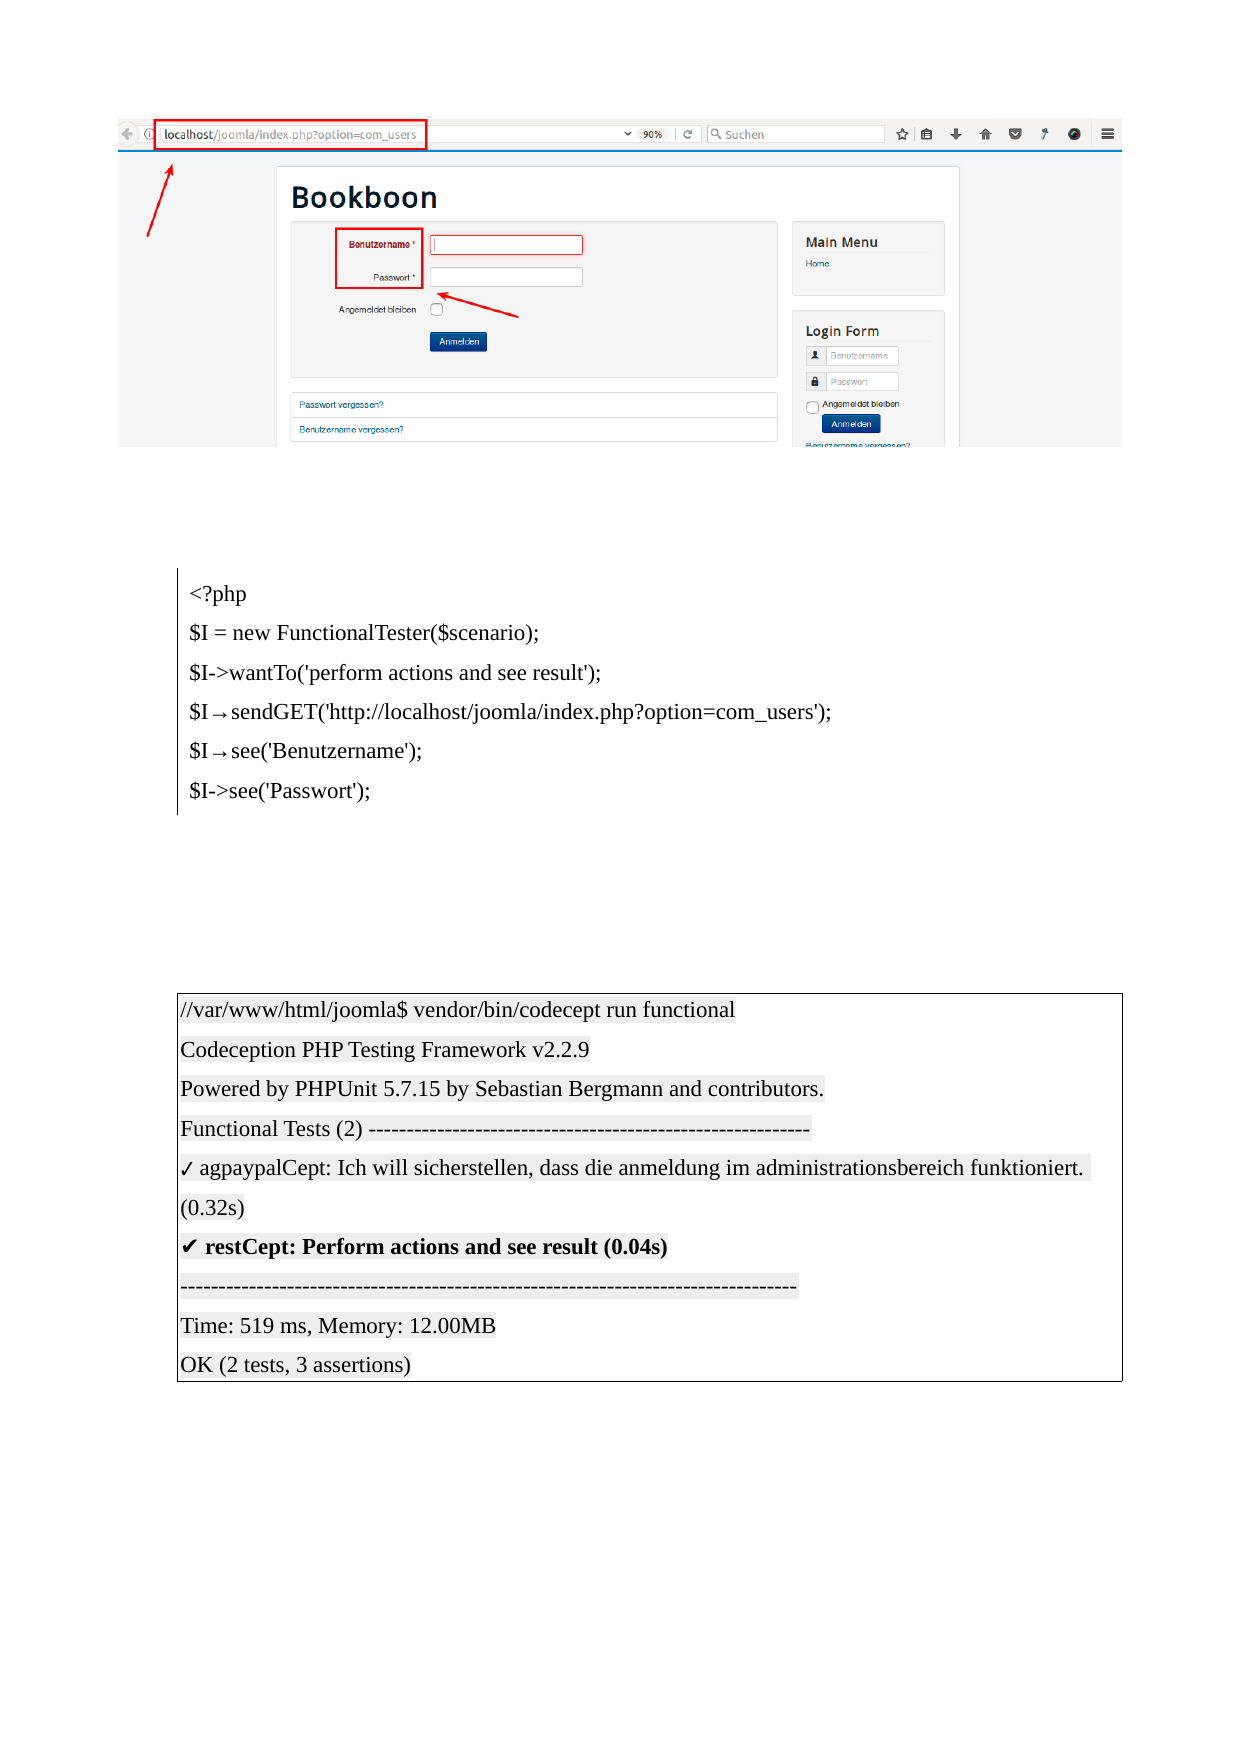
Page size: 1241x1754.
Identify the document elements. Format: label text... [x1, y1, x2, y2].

text <?php $I = new FunctionalTester($scenario); $I->wantTo('perform actions and see result'); $I→sendGET('http://localhost/joomla/index.php?option=com_users'); $I→see('Benutzername'); $I->see('Passwort'); [178, 568, 1122, 815]
text //var/www/html/joomla$ vendor/bin/codecept run functional Codeception PHP Testing Framework v2.2.9 Powered by PHPUnit 5.7.15 by Sebastian Bergmann and contributors. Functional Tests (2) ---------------------------------------------------------- ✔ agpaypalCept: Ich will sicherstellen, dass die anmeldung im administrationsbereich funktioniert. (0.32s) ✔ restCept: Perform actions and see result (0.04s) --------------------------------------------------------------------------------- Time: 519 ms, Memory: 12.00MB OK (2 tests, 3 assertions) [178, 994, 1122, 1381]
picture [118, 118, 1123, 149]
picture [118, 153, 1123, 447]
